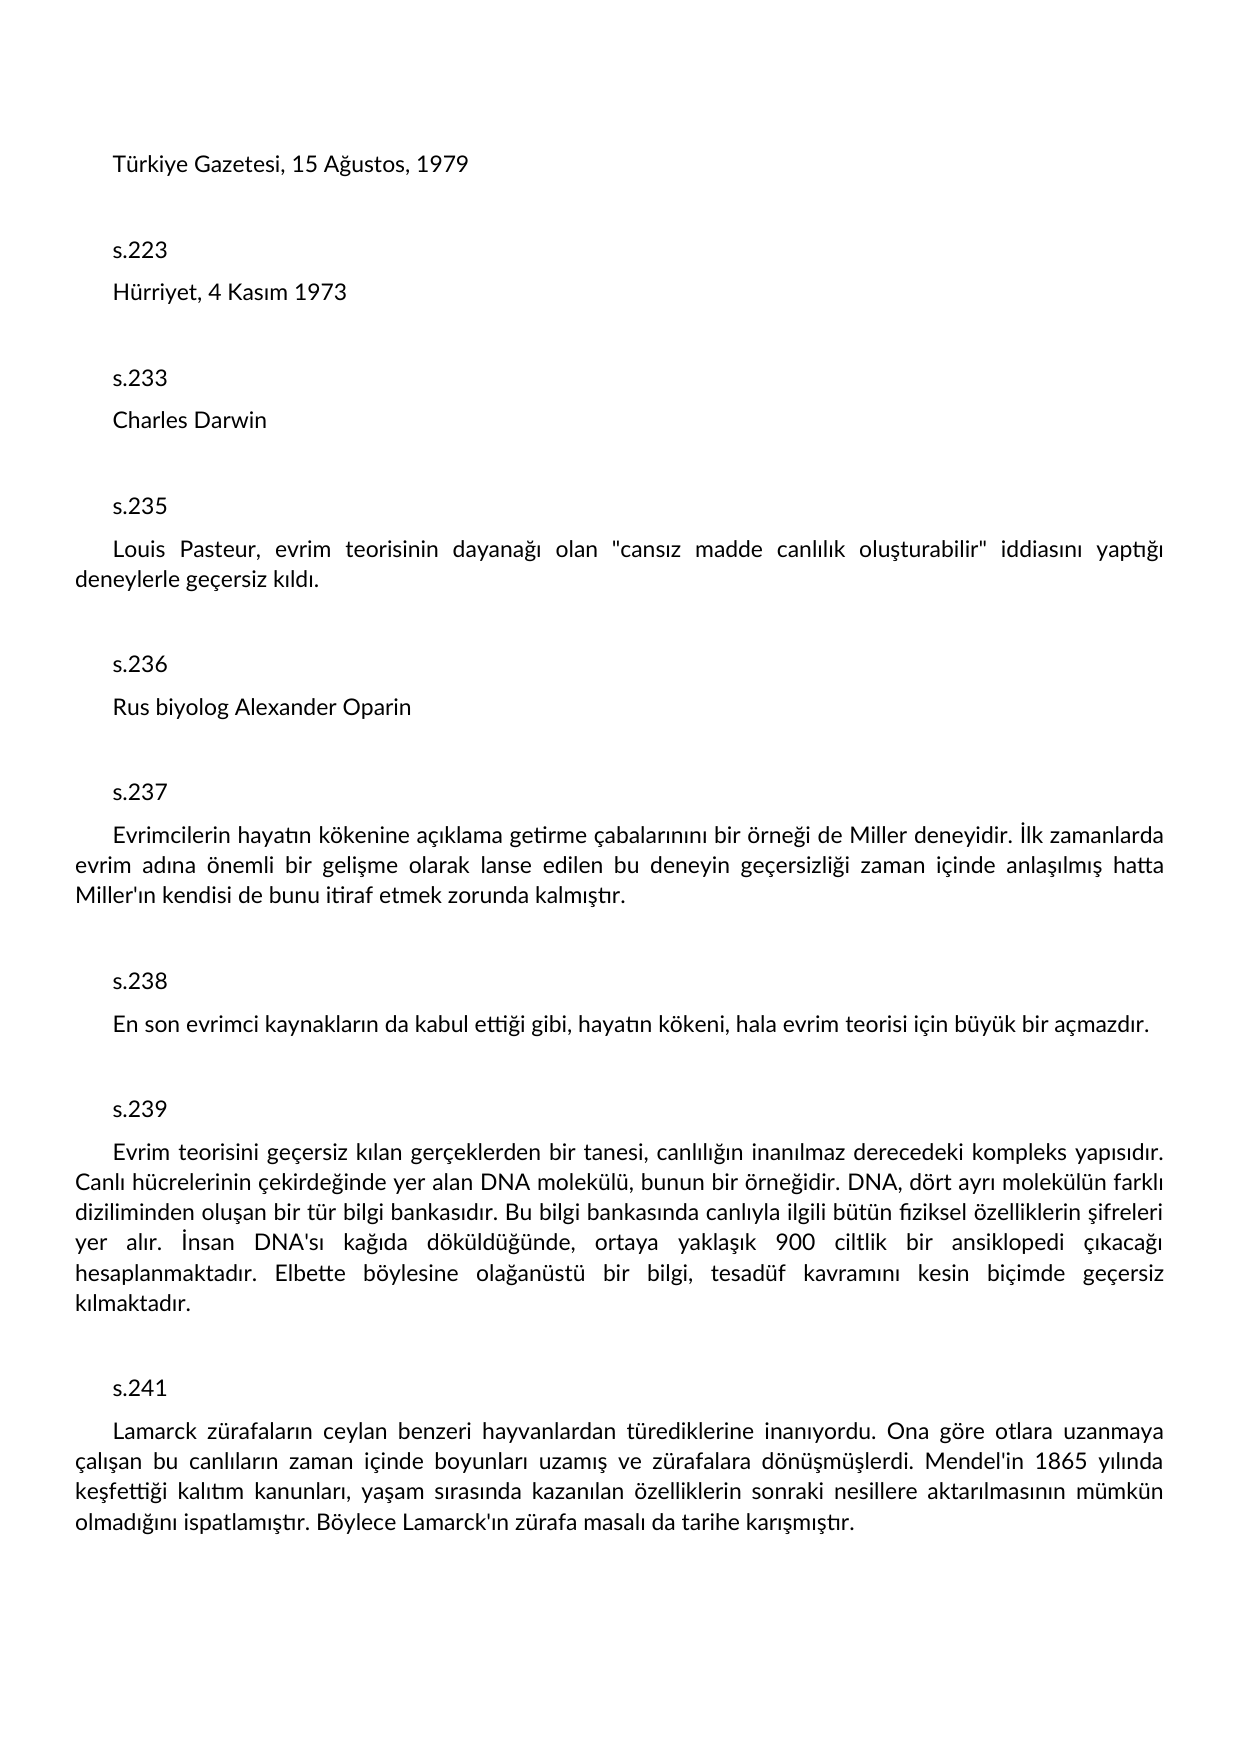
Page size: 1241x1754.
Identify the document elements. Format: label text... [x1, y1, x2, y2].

text Hürriyet, 4 Kasım 1973 [75, 278, 1165, 306]
text s.241 [75, 1374, 1165, 1401]
text Charles Darwin [75, 406, 1165, 434]
text Evrimcilerin hayatın kökenine açıklama getirme çabalarınını bir örneği de Miller deneyidir. İlk zamanlarda evrim adına önemli bir gelişme olarak lanse edilen bu deneyin geçersizliği zaman içinde anlaşılmış hatta Miller'ın kendisi de bunu itiraf etmek zorunda kalmıştır. [75, 821, 1165, 909]
text s.235 [75, 492, 1165, 519]
text Türkiye Gazetesi, 15 Ağustos, 1979 [75, 150, 1165, 177]
text Louis Pasteur, evrim teorisinin dayanağı olan "cansız madde canlılık oluşturabilir" iddiasını yaptığı deneylerle geçersiz kıldı. [75, 534, 1165, 592]
text Evrim teorisini geçersiz kılan gerçeklerden bir tanesi, canlılığın inanılmaz derecedeki kompleks yapısıdır. Canlı hücrelerinin çekirdeğinde yer alan DNA molekülü, bunun bir örneğidir. DNA, dört ayrı molekülün farklı diziliminden oluşan bir tür bilgi bankasıdır. Bu bilgi bankasında canlıyla ilgili bütün fiziksel özelliklerin şifreleri yer alır. İnsan DNA'sı kağıda döküldüğünde, ortaya yaklaşık 900 ciltlik bir ansiklopedi çıkacağı hesaplanmaktadır. Elbette böylesine olağanüstü bir bilgi, tesadüf kavramını kesin biçimde geçersiz kılmaktadır. [75, 1137, 1165, 1316]
text s.223 [75, 235, 1165, 263]
text s.237 [75, 778, 1165, 806]
text En son evrimci kaynakların da kabul ettiği gibi, hayatın kökeni, hala evrim teorisi için büyük bir açmazdır. [75, 1009, 1165, 1037]
text s.233 [75, 363, 1165, 391]
text Lamarck zürafaların ceylan benzeri hayvanlardan türediklerine inanıyordu. Ona göre otlara uzanmaya çalışan bu canlıların zaman içinde boyunları uzamış ve zürafalara dönüşmüşlerdi. Mendel'in 1865 yılında keşfettiği kalıtım kanunları, yaşam sırasında kazanılan özelliklerin sonraki nesillere aktarılmasının mümkün olmadığını ispatlamıştır. Böylece Lamarck'ın zürafa masalı da tarihe karışmıştır. [75, 1417, 1165, 1535]
text s.239 [75, 1095, 1165, 1122]
text Rus biyolog Alexander Oparin [75, 693, 1165, 720]
text s.238 [75, 967, 1165, 994]
text s.236 [75, 650, 1165, 677]
